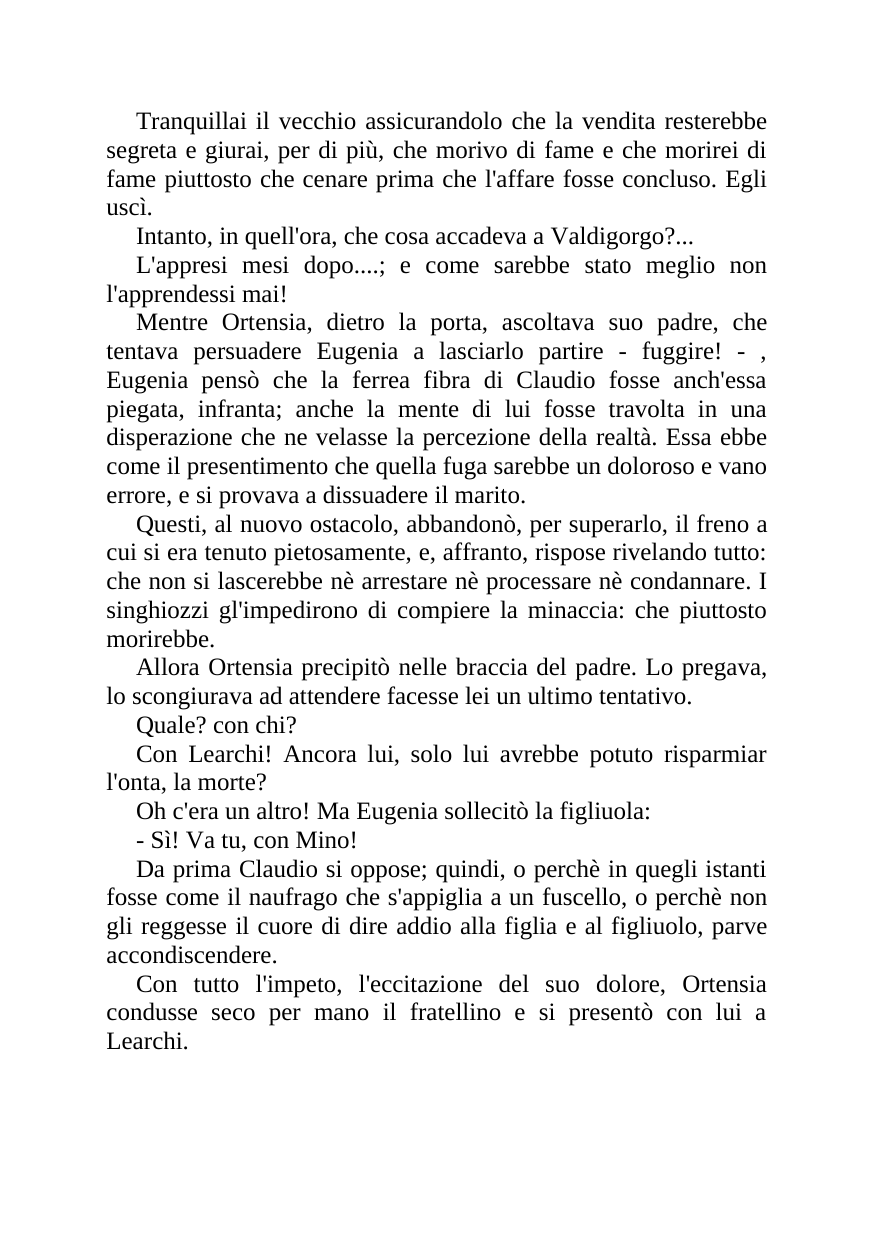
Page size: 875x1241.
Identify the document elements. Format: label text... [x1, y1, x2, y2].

text Mentre Ortensia, dietro la porta, ascoltava suo padre, che tentava persuadere Eugenia a lasciarlo partire - fuggire! - , Eugenia pensò che la ferrea fibra di Claudio fosse anch'essa piegata, infranta; anche la mente di lui fosse travolta in una disperazione che ne velasse la percezione della realtà. Essa ebbe come il presentimento che quella fuga sarebbe un doloroso e vano errore, e si provava a dissuadere il marito. [106, 307, 768, 509]
text L'appresi mesi dopo....; e come sarebbe stato meglio non l'apprendessi mai! [106, 250, 768, 307]
text Questi, al nuovo ostacolo, abbandonò, per superarlo, il freno a cui si era tenuto pietosamente, e, affranto, rispose rivelando tutto: che non si lascerebbe nè arrestare nè processare nè condannare. I singhiozzi gl'impedirono di compiere la minaccia: che piuttosto morirebbe. [106, 509, 768, 652]
text Quale? con chi? [106, 710, 768, 739]
text Allora Ortensia precipitò nelle braccia del padre. Lo pregava, lo scongiurava ad attendere facesse lei un ultimo tentativo. [106, 652, 768, 710]
text - Sì! Va tu, con Mino! [106, 825, 768, 854]
text Oh c'era un altro! Ma Eugenia sollecitò la figliuola: [106, 796, 768, 825]
text Tranquillai il vecchio assicurandolo che la vendita resterebbe segreta e giurai, per di più, che morivo di fame e che morirei di fame piuttosto che cenare prima che l'affare fosse concluso. Egli uscì. [106, 106, 768, 221]
text Da prima Claudio si oppose; quindi, o perchè in quegli istanti fosse come il naufrago che s'appiglia a un fuscello, o perchè non gli reggesse il cuore di dire addio alla figlia e al figliuolo, parve accondiscendere. [106, 854, 768, 969]
text Intanto, in quell'ora, che cosa accadeva a Valdigorgo?... [106, 221, 768, 250]
text Con tutto l'impeto, l'eccitazione del suo dolore, Ortensia condusse seco per mano il fratellino e si presentò con lui a Learchi. [106, 969, 768, 1055]
text Con Learchi! Ancora lui, solo lui avrebbe potuto risparmiar l'onta, la morte? [106, 739, 768, 796]
